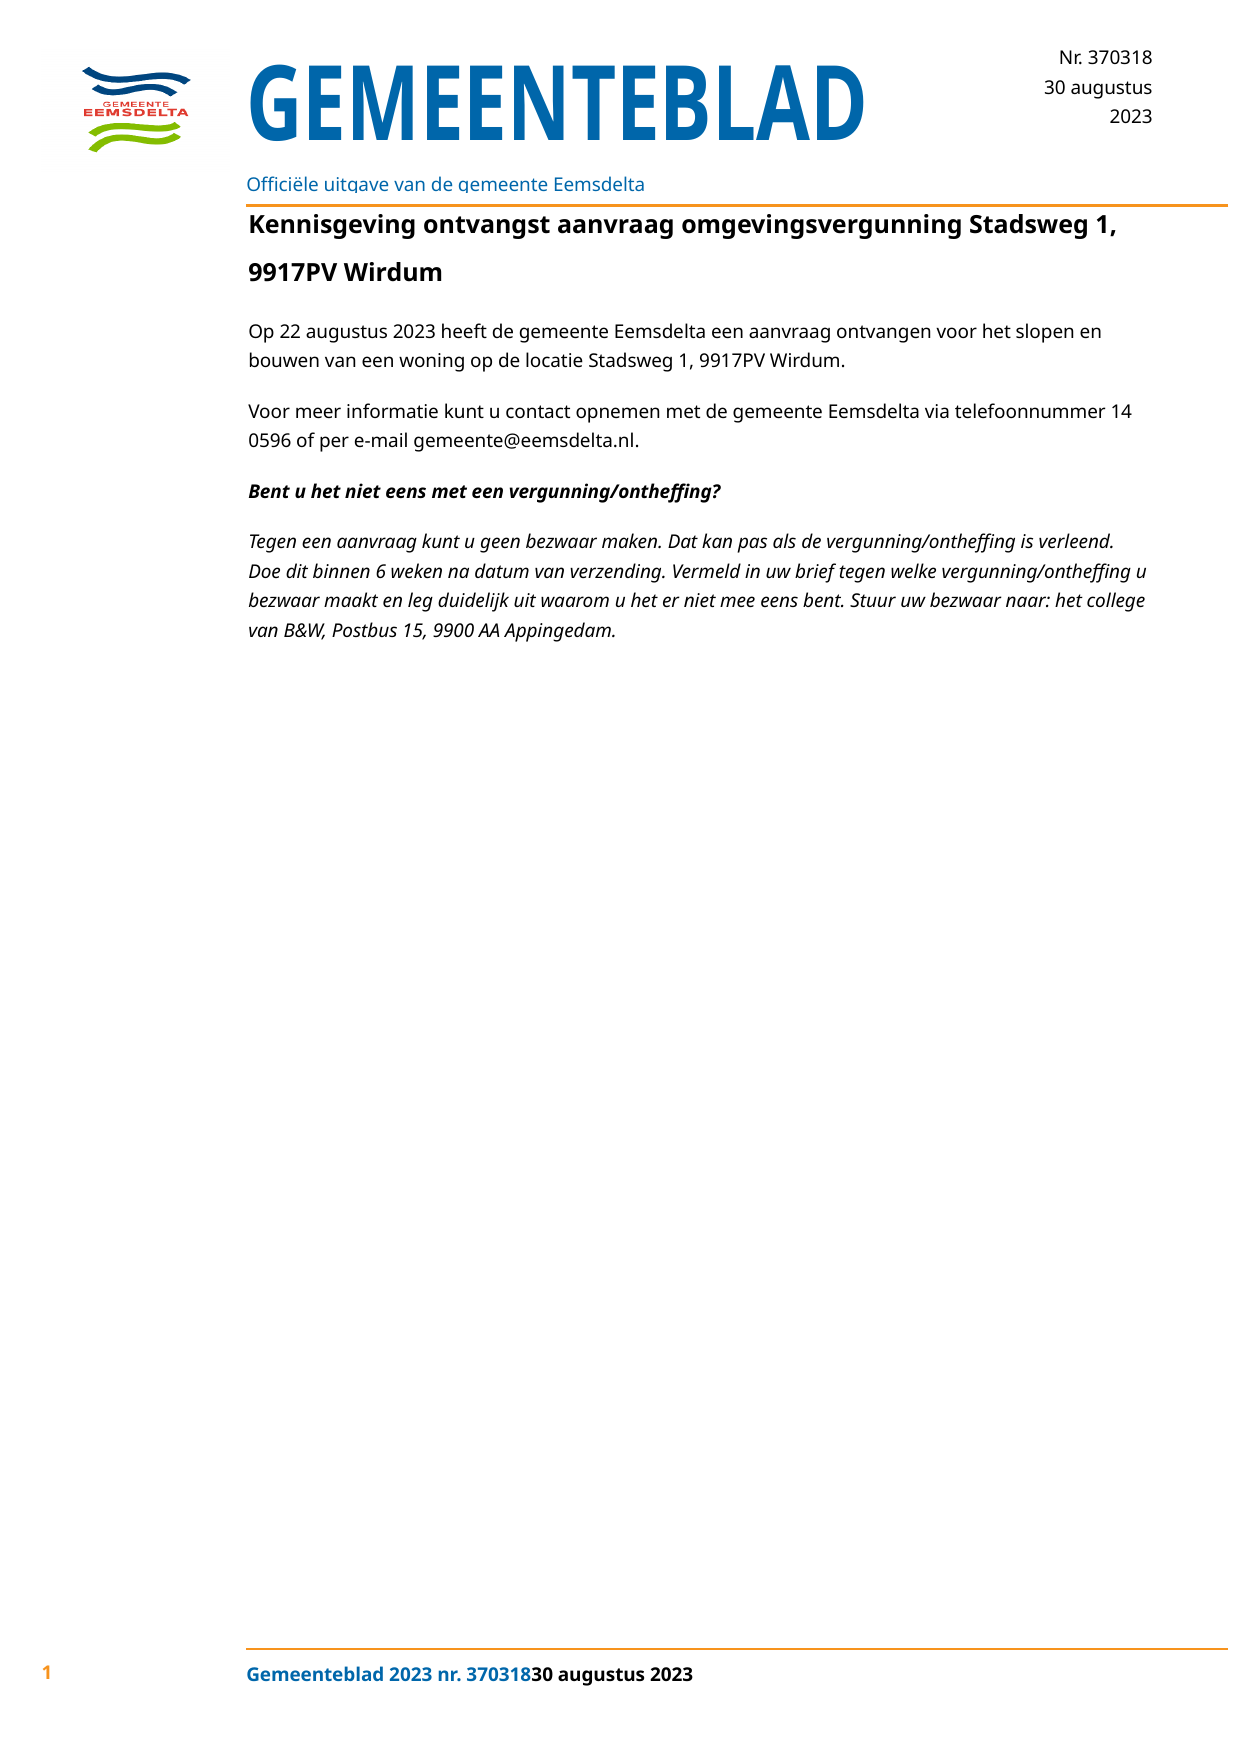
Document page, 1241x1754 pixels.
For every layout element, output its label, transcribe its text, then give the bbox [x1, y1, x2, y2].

picture [41, 47, 231, 172]
text Kennisgeving ontvangst aanvraag omgevingsvergunning Stadsweg 1, 9917PV Wirdum [248, 207, 1152, 288]
text Bent u het niet eens met een vergunning/ontheffing? [248, 478, 1152, 504]
text Op 22 augustus 2023 heeft de gemeente Eemsdelta een aanvraag ontvangen voor het slopen en bouwen van een woning op de locatie Stadsweg 1, 9917PV Wirdum. [248, 318, 1152, 373]
text Tegen een aanvraag kunt u geen bezwaar maken. Dat kan pas als de vergunning/ontheffing is verleend. Doe dit binnen 6 weken na datum van verzending. Vermeld in uw brief tegen welke vergunning/ontheffing u bezwaar maakt en leg duidelijk uit waarom u het er niet mee eens bent. Stuur uw bezwaar naar: het college van B&W, Postbus 15, 9900 AA Appingedam. [248, 528, 1152, 643]
text Voor meer informatie kunt u contact opnemen met de gemeente Eemsdelta via telefoonnummer 14 0596 of per e-mail gemeente@eemsdelta.nl. [248, 398, 1152, 453]
